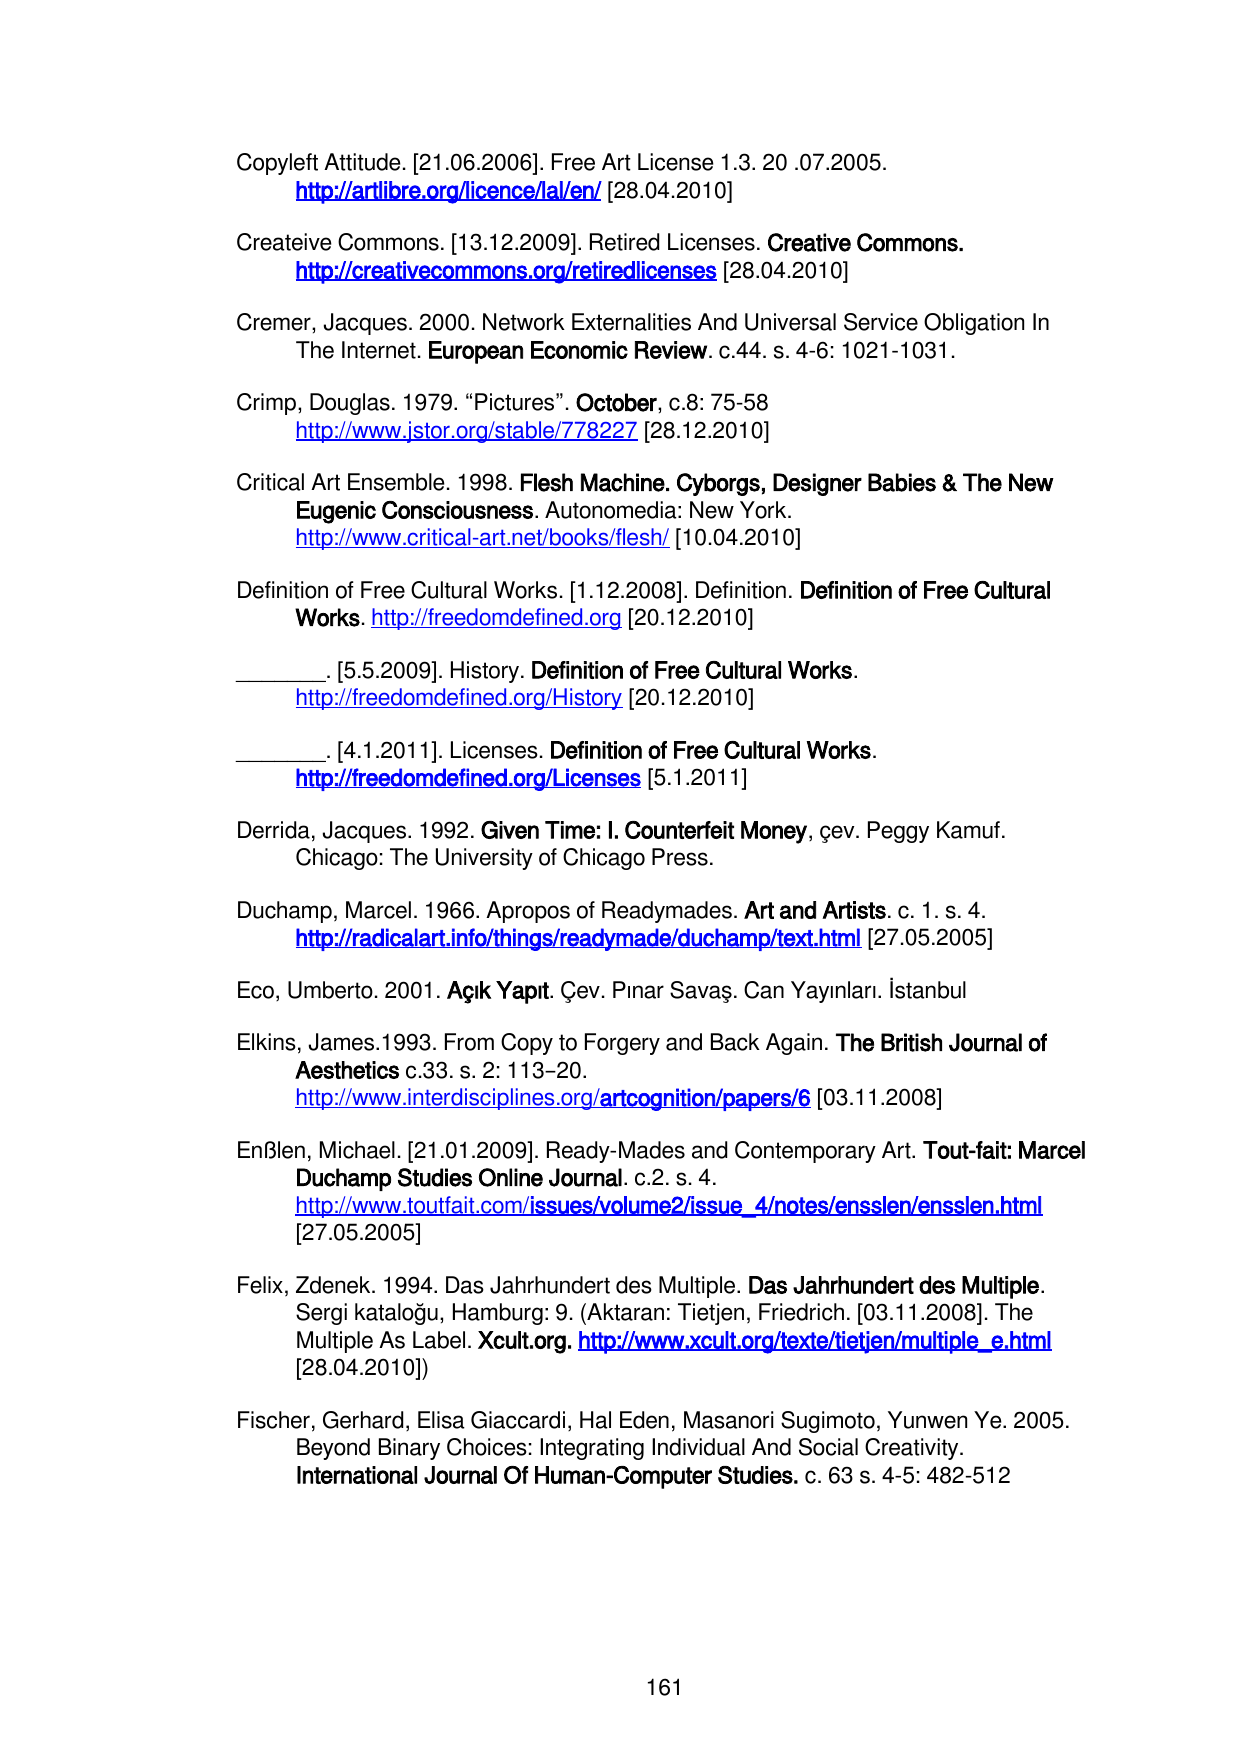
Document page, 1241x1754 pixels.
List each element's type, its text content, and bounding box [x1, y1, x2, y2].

text Derrida, Jacques. 1992. Given Time: I. Counterfeit Money, çev. Peggy Kamuf. Chicago: The University of Chicago Press. [236, 815, 1093, 870]
text Crimp, Douglas. 1979. “Pictures”. October, c.8: 75-58 http://www.jstor.org/stable/778227 [28.12.2010] [236, 388, 1093, 443]
text _______. [4.1.2011]. Licenses. Definition of Free Cultural Works. http://freedomdefined.org/Licenses [5.1.2011] [236, 735, 1093, 790]
text Enßlen, Michael. [21.01.2009]. Ready-Mades and Contemporary Art. Tout-fait: Marcel Duchamp Studies Online Journal. c.2. s. 4. http://www.toutfait.com/issues/volume2/issue_4/notes/ensslen/ensslen.html [27.05.2005] [236, 1135, 1093, 1245]
text Eco, Umberto. 2001. Açık Yapıt. Çev. Pınar Savaş. Can Yayınları. İstanbul [236, 975, 1093, 1003]
text Copyleft Attitude. [21.06.2006]. Free Art License 1.3. 20 .07.2005. http://artlibre.org/licence/lal/en/ [28.04.2010] [236, 148, 1093, 203]
text _______. [5.5.2009]. History. Definition of Free Cultural Works. http://freedomdefined.org/History [20.12.2010] [236, 655, 1093, 710]
text Createive Commons. [13.12.2009]. Retired Licenses. Creative Commons. http://creativecommons.org/retiredlicenses [28.04.2010] [236, 228, 1093, 283]
text Felix, Zdenek. 1994. Das Jahrhundert des Multiple. Das Jahrhundert des Multiple. Sergi kataloğu, Hamburg: 9. (Aktaran: Tietjen, Friedrich. [03.11.2008]. The Multiple As Label. Xcult.org. http://www.xcult.org/texte/tietjen/multiple_e.html [28.04.2010]) [236, 1270, 1093, 1380]
text Duchamp, Marcel. 1966. Apropos of Readymades. Art and Artists. c. 1. s. 4. http://radicalart.info/things/readymade/duchamp/text.html [27.05.2005] [236, 895, 1093, 950]
text Cremer, Jacques. 2000. Network Externalities And Universal Service Obligation In The Internet. European Economic Review. c.44. s. 4-6: 1021-1031. [236, 308, 1093, 363]
text Definition of Free Cultural Works. [1.12.2008]. Definition. Definition of Free Cultural Works. http://freedomdefined.org [20.12.2010] [236, 575, 1093, 630]
text Fischer, Gerhard, Elisa Giaccardi, Hal Eden, Masanori Sugimoto, Yunwen Ye. 2005. Beyond Binary Choices: Integrating Individual And Social Creativity. International Journal Of Human-Computer Studies. c. 63 s. 4-5: 482-512 [236, 1405, 1093, 1488]
text Elkins, James.1993. From Copy to Forgery and Back Again. The British Journal of Aesthetics c.33. s. 2: 113–20. http://www.interdisciplines.org/artcognition/papers/6 [03.11.2008] [236, 1028, 1093, 1110]
text Critical Art Ensemble. 1998. Flesh Machine. Cyborgs, Designer Babies & The New Eugenic Consciousness. Autonomedia: New York. http://www.critical-art.net/books/flesh/ [10.04.2010] [236, 468, 1093, 550]
